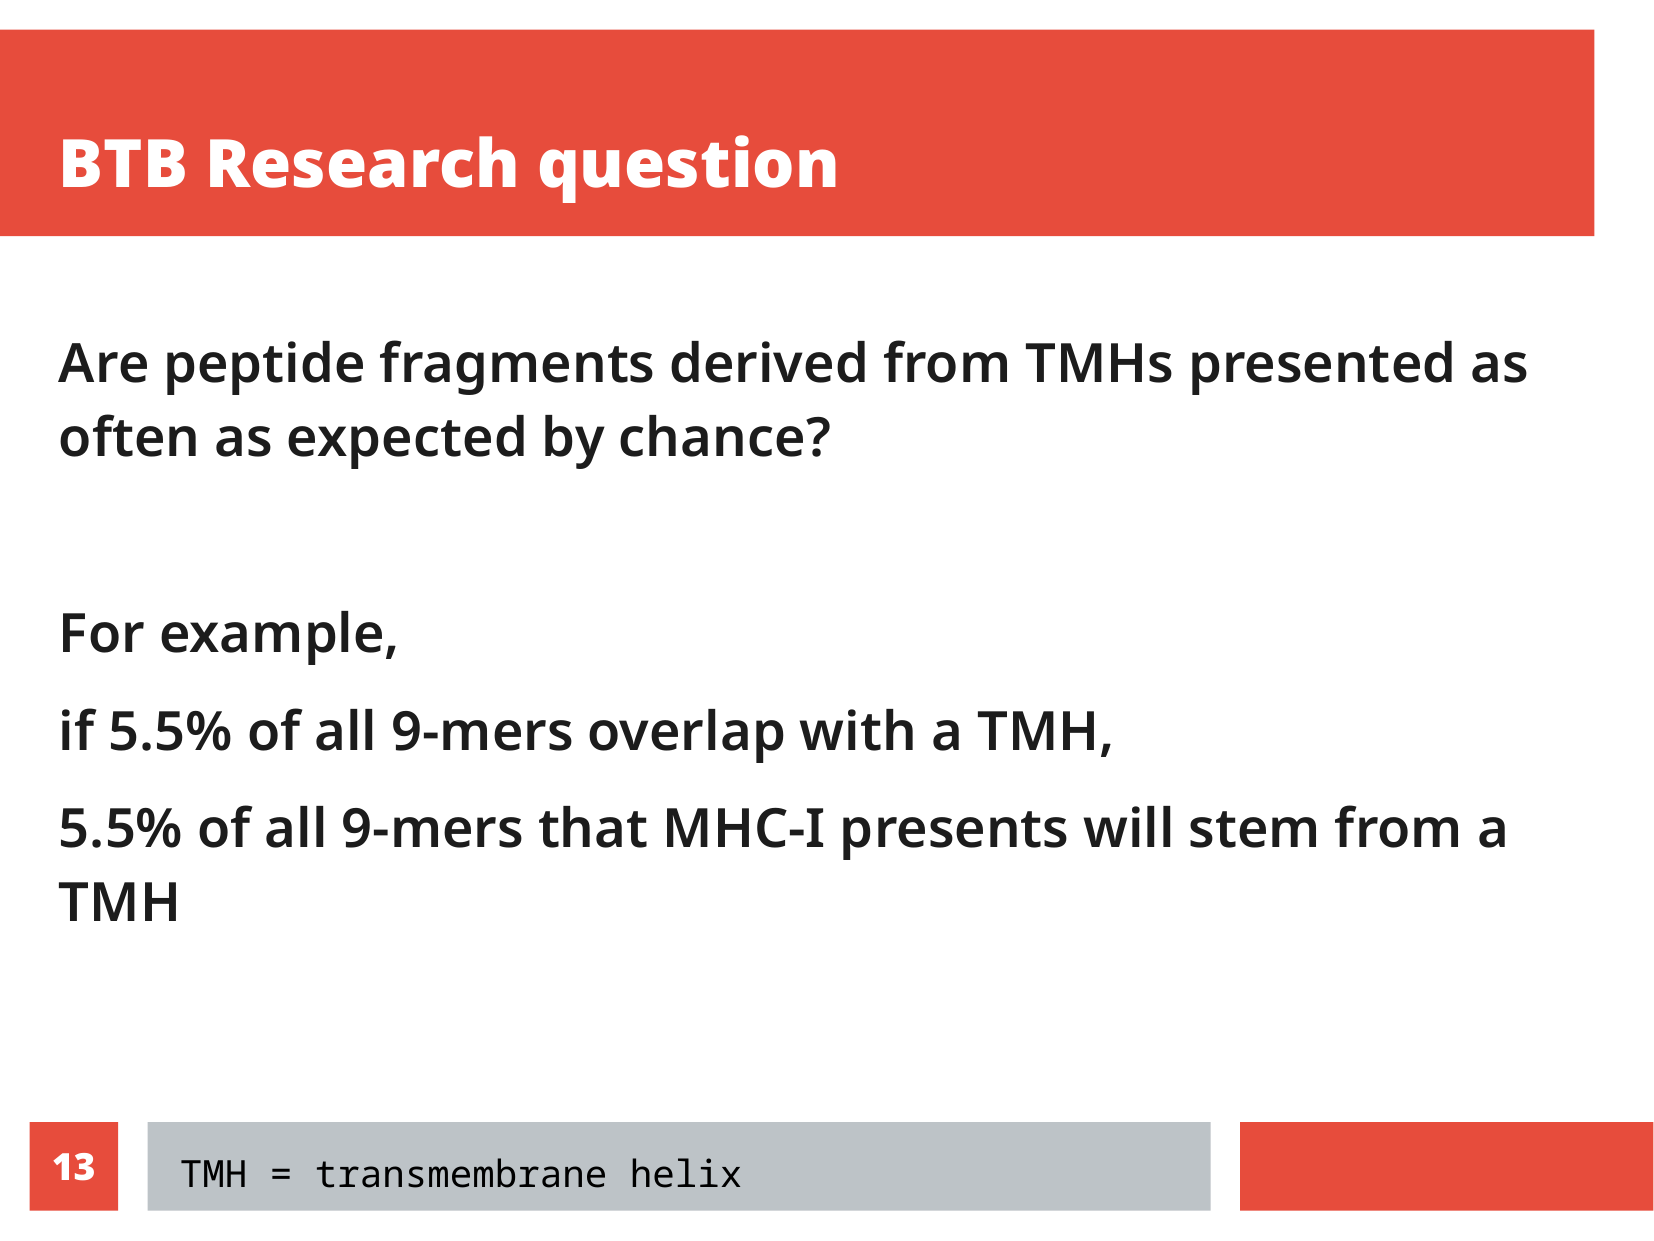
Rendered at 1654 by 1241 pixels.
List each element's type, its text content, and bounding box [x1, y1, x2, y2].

list Are peptide fragments derived from TMHs presented as often as expected by chance? For example, if 5.5% of all 9-mers overlap with a TMH, 5.5% of all 9-mers that MHC-I presents will stem from a TMH [59, 324, 1565, 1093]
text_box TMH = transmembrane helix [165, 1140, 738, 1199]
title BTB Research question [59, 59, 1595, 207]
